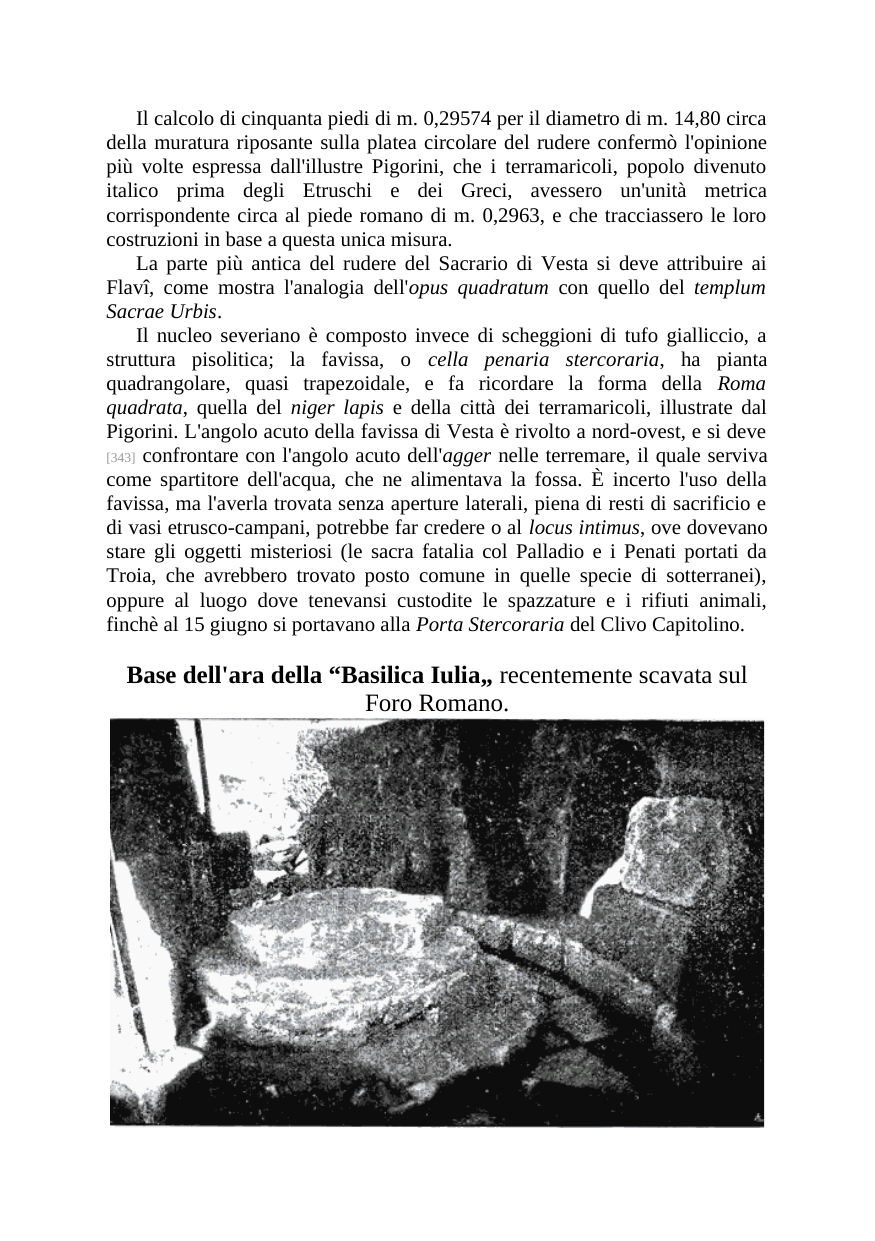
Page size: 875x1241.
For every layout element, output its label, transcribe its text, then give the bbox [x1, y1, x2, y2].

text Il nucleo severiano è composto invece di scheggioni di tufo gialliccio, a struttura pisolitica; la favissa, o cella penaria stercoraria, ha pianta quadrangolare, quasi trapezoidale, e fa ricordare la forma della Roma quadrata, quella del niger lapis e della città dei terramaricoli, illustrate dal Pigorini. L'angolo acuto della favissa di Vesta è rivolto a nord-ovest, e si deve [343] confrontare con l'angolo acuto dell'agger nelle terremare, il quale serviva come spartitore dell'acqua, che ne alimentava la fossa. È incerto l'uso della favissa, ma l'averla trovata senza aperture laterali, piena di resti di sacrificio e di vasi etrusco-campani, potrebbe far credere o al locus intimus, ove dovevano stare gli oggetti misteriosi (le sacra fatalia col Palladio e i Penati portati da Troia, che avrebbero trovato posto comune in quelle specie di sotterranei), oppure al luogo dove tenevansi custodite le spazzature e i rifiuti animali, finchè al 15 giugno si portavano alla Porta Stercoraria del Clivo Capitolino. [106, 323, 768, 636]
text La parte più antica del rudere del Sacrario di Vesta si deve attribuire ai Flavî, come mostra l'analogia dell'opus quadratum con quello del templum Sacrae Urbis. [106, 251, 768, 323]
picture [110, 718, 765, 1128]
text Il calcolo di cinquanta piedi di m. 0,29574 per il diametro di m. 14,80 circa della muratura riposante sulla platea circolare del rudere confermò l'opinione più volte espressa dall'illustre Pigorini, che i terramaricoli, popolo divenuto italico prima degli Etruschi e dei Greci, avessero un'unità metrica corrispondente circa al piede romano di m. 0,2963, e che tracciassero le loro costruzioni in base a questa unica misura. [106, 106, 768, 251]
text Base dell'ara della “Basilica Iulia„ recentemente scavata sul Foro Romano. [106, 660, 768, 717]
